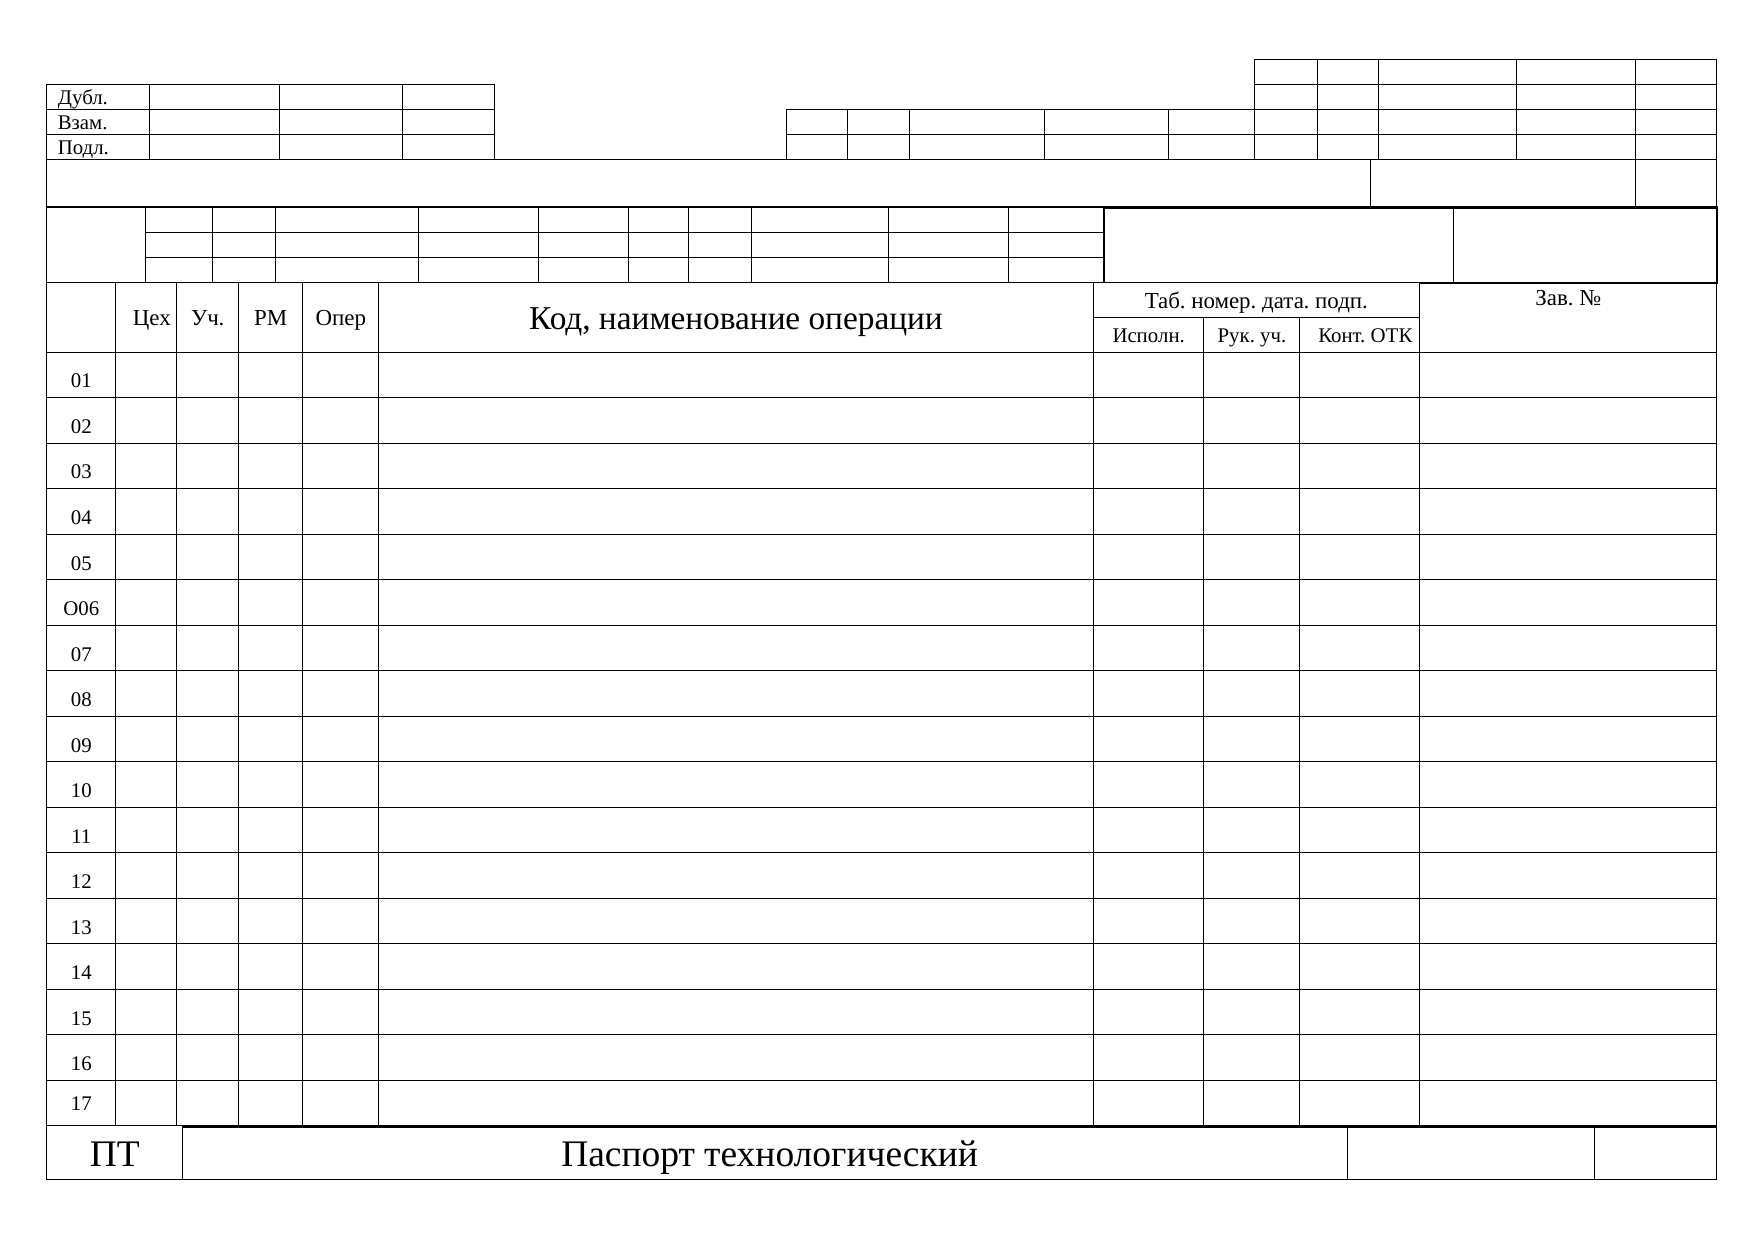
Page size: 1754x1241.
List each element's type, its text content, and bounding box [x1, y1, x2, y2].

table_header [280, 59, 302, 84]
table_header [847, 59, 889, 84]
table_header [1379, 60, 1516, 84]
table_cell [1009, 258, 1103, 282]
table_cell [1420, 899, 1716, 943]
table_cell [47, 208, 145, 282]
table_cell [303, 853, 378, 898]
table_cell Конт. ОТК [1300, 318, 1419, 352]
table_cell [116, 353, 176, 397]
table_cell Дубл. [47, 85, 149, 109]
table_cell [1300, 762, 1419, 807]
table_cell [379, 899, 1093, 943]
table_cell [150, 85, 279, 109]
table_cell [177, 580, 238, 625]
table_cell [1094, 580, 1203, 625]
table_header [629, 59, 688, 84]
table_cell [1300, 1081, 1419, 1125]
table_cell [1300, 1035, 1419, 1080]
table_cell [177, 398, 238, 443]
table_cell [239, 353, 302, 397]
table_cell [1300, 808, 1419, 852]
table_cell [910, 110, 1044, 134]
table_header [46, 59, 115, 84]
table_cell [303, 671, 378, 716]
table_cell [419, 258, 538, 282]
table_cell [1204, 1081, 1299, 1125]
table_cell [303, 990, 378, 1034]
table_cell Зав. № [1420, 284, 1716, 352]
table_cell [303, 808, 378, 852]
table_cell [1636, 85, 1716, 109]
table_cell [1204, 353, 1299, 397]
table_cell [239, 626, 302, 670]
table_cell [1300, 899, 1419, 943]
table_cell [403, 135, 494, 159]
table_header [1204, 59, 1254, 84]
table_cell [303, 762, 378, 807]
table_cell РМ [239, 283, 302, 352]
table_cell [689, 258, 751, 282]
table_cell [495, 134, 786, 159]
table_header [751, 59, 786, 84]
table_cell [239, 580, 302, 625]
table_cell [1420, 990, 1716, 1034]
table_cell [146, 233, 212, 257]
table_cell [629, 208, 688, 232]
table_cell [146, 208, 212, 232]
table_cell [177, 671, 238, 716]
table_cell [787, 135, 847, 159]
table_cell [1255, 110, 1317, 134]
table_cell [379, 626, 1093, 670]
table_cell [116, 398, 176, 443]
table_header [1636, 60, 1716, 84]
table_header [1318, 60, 1378, 84]
table_cell [1420, 489, 1716, 534]
table_cell Рук. уч. [1204, 318, 1299, 352]
table_cell [116, 444, 176, 488]
table_cell [239, 489, 302, 534]
table_cell [303, 580, 378, 625]
table_cell 03 [47, 444, 115, 488]
table_cell [239, 1081, 302, 1125]
table_cell [1204, 944, 1299, 989]
table_cell [1420, 444, 1716, 488]
table_cell [495, 109, 786, 134]
table_cell Таб. номер. дата. подп. [1094, 283, 1419, 317]
table_cell [116, 762, 176, 807]
table_cell [1204, 808, 1299, 852]
table_cell [787, 110, 847, 134]
table_cell [1204, 444, 1299, 488]
table_cell [303, 899, 378, 943]
table_cell [1204, 626, 1299, 670]
table_cell [379, 353, 1093, 397]
table_cell 04 [47, 489, 115, 534]
table_cell [1420, 626, 1716, 670]
table_cell [1204, 717, 1299, 761]
table_cell [1255, 135, 1317, 159]
table_cell [303, 944, 378, 989]
table_cell [1009, 233, 1103, 257]
table_cell [403, 110, 494, 134]
table_cell [213, 208, 275, 232]
table_header [302, 59, 379, 84]
table_cell [1204, 1035, 1299, 1080]
table_cell [239, 808, 302, 852]
table_cell [239, 398, 302, 443]
table_cell [1371, 160, 1635, 206]
table_cell [1094, 1081, 1203, 1125]
table_cell [379, 535, 1093, 579]
table_cell [116, 808, 176, 852]
table_cell [116, 580, 176, 625]
table_cell [1300, 990, 1419, 1034]
table_cell [1420, 580, 1716, 625]
table_header [145, 59, 149, 84]
table_cell [177, 1035, 238, 1080]
table_cell [116, 899, 176, 943]
table_cell [1300, 398, 1419, 443]
table_cell 17 [47, 1081, 115, 1125]
table_cell [116, 990, 176, 1034]
table_cell [116, 1035, 176, 1080]
table_cell [1094, 1035, 1203, 1080]
table_cell [1204, 853, 1299, 898]
table_cell [116, 1081, 176, 1125]
table_cell [379, 580, 1093, 625]
table_cell [1420, 353, 1716, 397]
table_cell [889, 258, 1008, 282]
table_cell [1420, 1081, 1716, 1125]
table_cell 16 [47, 1035, 115, 1080]
table_cell [1094, 353, 1203, 397]
table_header [1169, 59, 1204, 84]
table_cell [1094, 535, 1203, 579]
table_cell ПТ [47, 1126, 182, 1178]
table_cell [1348, 1128, 1594, 1178]
table_cell [495, 84, 740, 109]
table_cell [116, 717, 176, 761]
table_cell [1420, 808, 1716, 852]
table_header [115, 59, 145, 84]
table_cell [1169, 135, 1254, 159]
table_header [1104, 59, 1168, 84]
table_cell [1420, 717, 1716, 761]
table_cell [1636, 160, 1716, 206]
table_cell [280, 85, 402, 109]
table_cell [1379, 135, 1516, 159]
table_cell [1379, 110, 1516, 134]
table_cell [1094, 944, 1203, 989]
table_header [379, 59, 402, 84]
table_cell [1300, 353, 1419, 397]
table_cell 13 [47, 899, 115, 943]
table_cell [239, 717, 302, 761]
table_cell [1420, 1035, 1716, 1080]
table_cell [239, 899, 302, 943]
table_cell [1454, 209, 1716, 282]
table_cell [379, 398, 1093, 443]
table_cell 10 [47, 762, 115, 807]
table_header [786, 59, 847, 84]
table_cell 05 [47, 535, 115, 579]
table_cell Подл. [47, 135, 149, 159]
table_cell 08 [47, 671, 115, 716]
table_cell [280, 110, 402, 134]
table_cell [1300, 444, 1419, 488]
table_cell [889, 208, 1008, 232]
table_cell [239, 990, 302, 1034]
table_cell [539, 233, 628, 257]
table_cell [379, 944, 1093, 989]
table_cell 11 [47, 808, 115, 852]
table_cell [1300, 717, 1419, 761]
table_cell [1045, 110, 1168, 134]
table_cell [177, 535, 238, 579]
table_header [403, 59, 419, 84]
table_cell [1204, 489, 1299, 534]
table_cell [116, 671, 176, 716]
table_cell [47, 160, 1370, 206]
table_cell [1300, 580, 1419, 625]
table_cell [1318, 110, 1378, 134]
table_cell [239, 535, 302, 579]
table_cell [1300, 489, 1419, 534]
table_cell [150, 110, 279, 134]
table_header [740, 59, 751, 84]
table_cell [1204, 580, 1299, 625]
table_cell [1318, 135, 1378, 159]
table_cell 01 [47, 353, 115, 397]
table_cell [1094, 444, 1203, 488]
table_cell [629, 258, 688, 282]
table_cell [1420, 535, 1716, 579]
table_cell 07 [47, 626, 115, 670]
table_cell [1094, 398, 1203, 443]
table_header [419, 59, 494, 84]
table_cell 14 [47, 944, 115, 989]
table_cell 02 [47, 398, 115, 443]
table_cell [1420, 398, 1716, 443]
table_cell [177, 990, 238, 1034]
table_cell [303, 398, 378, 443]
table_cell [1094, 808, 1203, 852]
table_cell [1169, 110, 1254, 134]
table_cell [752, 258, 888, 282]
table_cell [116, 535, 176, 579]
table_header [1093, 59, 1103, 84]
table_cell [1094, 762, 1203, 807]
table_cell Цех [116, 283, 176, 352]
table_cell [379, 1035, 1093, 1080]
table_cell [150, 135, 279, 159]
table_cell [1636, 110, 1716, 134]
table_cell [752, 208, 888, 232]
table_cell [177, 353, 238, 397]
table_cell [177, 944, 238, 989]
table_header [176, 59, 183, 84]
table_cell [1300, 535, 1419, 579]
table_header [1255, 60, 1317, 84]
table_cell [1517, 85, 1635, 109]
table_cell [1094, 717, 1203, 761]
table_cell [116, 489, 176, 534]
table_cell [1204, 762, 1299, 807]
table_cell [239, 853, 302, 898]
table_cell [1420, 853, 1716, 898]
table_cell [177, 899, 238, 943]
table_cell [239, 444, 302, 488]
table_cell [177, 489, 238, 534]
table_cell [213, 258, 275, 282]
table_cell [1094, 853, 1203, 898]
table_header [909, 59, 1008, 84]
table_header [539, 59, 628, 84]
table_cell [379, 444, 1093, 488]
table_cell [1045, 135, 1168, 159]
table_cell [1517, 110, 1635, 134]
table_cell [303, 626, 378, 670]
table_cell [848, 135, 909, 159]
table_cell [177, 626, 238, 670]
table_cell [629, 233, 688, 257]
table_cell 15 [47, 990, 115, 1034]
table_cell [303, 717, 378, 761]
table_cell [1204, 398, 1299, 443]
table_cell [1094, 671, 1203, 716]
table_cell [1420, 762, 1716, 807]
table_cell [1300, 671, 1419, 716]
table_cell [379, 717, 1093, 761]
table_cell [1204, 990, 1299, 1034]
table_cell [116, 626, 176, 670]
table_cell [419, 233, 538, 257]
table_cell [303, 1035, 378, 1080]
table_cell Код, наименование операции [379, 283, 1093, 352]
table_cell [239, 762, 302, 807]
table_cell [1094, 489, 1203, 534]
table_cell [1255, 85, 1317, 109]
table_cell [1009, 208, 1103, 232]
table_cell [379, 762, 1093, 807]
table_cell [116, 853, 176, 898]
table_cell [177, 853, 238, 898]
table_cell [539, 208, 628, 232]
table_cell Исполн. [1094, 318, 1203, 352]
table_cell 09 [47, 717, 115, 761]
table_cell [276, 258, 418, 282]
table_cell [1204, 899, 1299, 943]
table_cell [276, 208, 418, 232]
table_cell [276, 233, 418, 257]
table_cell [1318, 85, 1378, 109]
table_cell [177, 444, 238, 488]
table_cell О06 [47, 580, 115, 625]
table_cell [1094, 990, 1203, 1034]
table_cell [379, 990, 1093, 1034]
table_cell [303, 489, 378, 534]
table_cell [752, 233, 888, 257]
table_cell [379, 853, 1093, 898]
table_cell [1094, 899, 1203, 943]
table_cell [379, 671, 1093, 716]
table_cell [47, 283, 115, 352]
table_cell [1300, 626, 1419, 670]
table_cell [239, 1035, 302, 1080]
table_header [275, 59, 279, 84]
table_cell 12 [47, 853, 115, 898]
table_cell [1204, 671, 1299, 716]
table_header [213, 59, 238, 84]
table_cell [539, 258, 628, 282]
table_cell [1300, 944, 1419, 989]
table_cell [689, 233, 751, 257]
table_header [1009, 59, 1044, 84]
table_header [239, 59, 275, 84]
table_header [1045, 59, 1093, 84]
table_header [150, 59, 176, 84]
table_cell [379, 489, 1093, 534]
table_cell [1517, 135, 1635, 159]
table_cell [303, 535, 378, 579]
table_cell [1094, 626, 1203, 670]
table_header [689, 59, 740, 84]
table_cell [177, 717, 238, 761]
table_cell [1300, 853, 1419, 898]
table_cell [1636, 135, 1716, 159]
table_cell [1379, 85, 1516, 109]
table_cell [280, 135, 402, 159]
table_header [1517, 60, 1635, 84]
table_header [889, 59, 909, 84]
table_cell [1595, 1128, 1716, 1178]
table_cell [177, 762, 238, 807]
table_cell [239, 671, 302, 716]
table_cell [303, 444, 378, 488]
table_cell [1420, 671, 1716, 716]
table_cell Уч. [177, 283, 238, 352]
table_cell [146, 258, 212, 282]
table_cell [213, 233, 275, 257]
table_cell [740, 84, 1254, 109]
table_cell [303, 1081, 378, 1125]
table_cell [379, 808, 1093, 852]
table_cell [379, 1081, 1093, 1125]
table_cell [116, 944, 176, 989]
table_cell [419, 208, 538, 232]
table_cell [910, 135, 1044, 159]
table_header [183, 59, 213, 84]
table_cell Паспорт технологический [183, 1128, 1347, 1178]
table_cell [239, 944, 302, 989]
table_cell [889, 233, 1008, 257]
table_cell [1204, 535, 1299, 579]
table_cell [848, 110, 909, 134]
table_cell [1105, 209, 1453, 282]
table_cell Опер [303, 283, 378, 352]
table_cell [177, 808, 238, 852]
table_cell Взам. [47, 110, 149, 134]
table_cell [177, 1081, 238, 1125]
table_cell [303, 353, 378, 397]
table_cell [689, 208, 751, 232]
table_cell [1420, 944, 1716, 989]
table_header [494, 59, 539, 84]
table_cell [403, 85, 494, 109]
